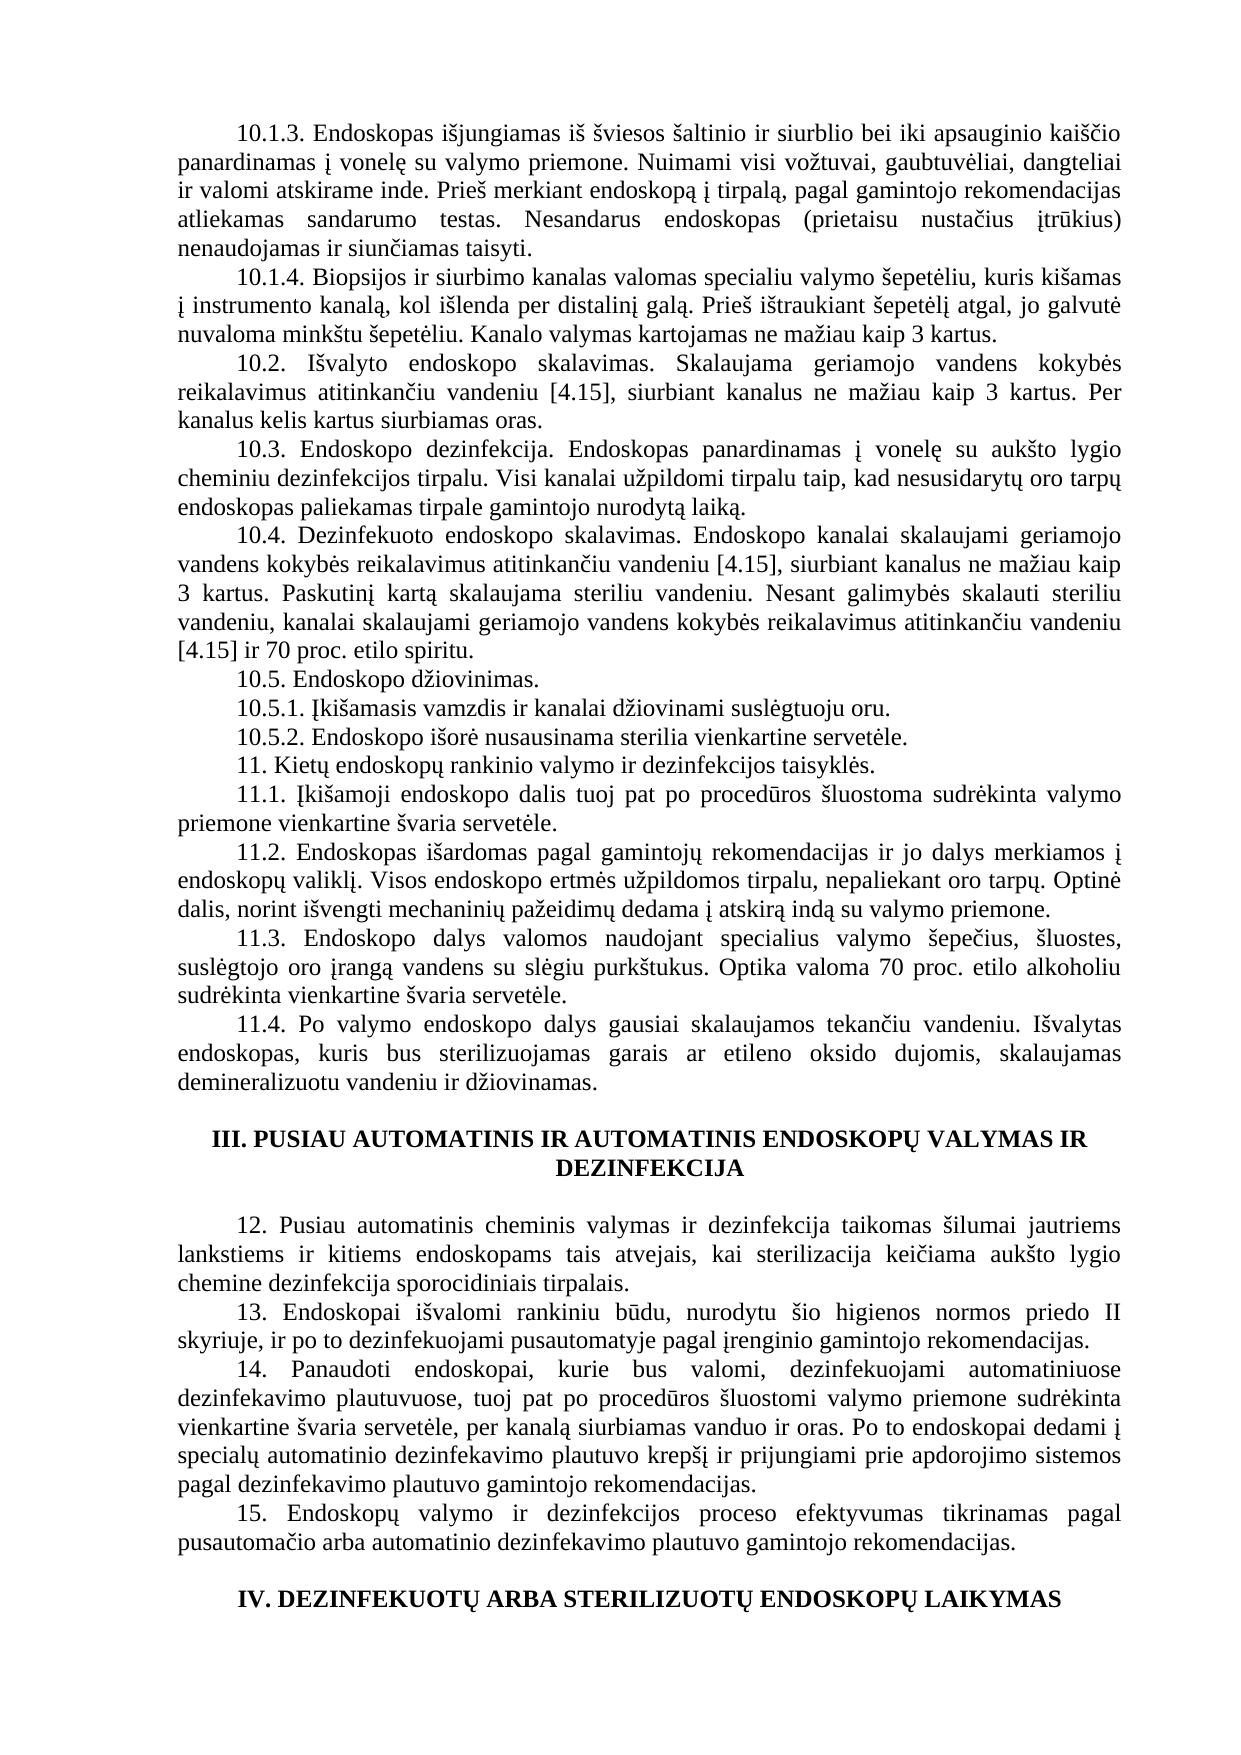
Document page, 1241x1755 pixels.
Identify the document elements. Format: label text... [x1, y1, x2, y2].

text 11.3. Endoskopo dalys valomos naudojant specialius valymo šepečius, šluostes, suslėgtojo oro įrangą vandens su slėgiu purkštukus. Optika valoma 70 proc. etilo alkoholiu sudrėkinta vienkartine švaria servetėle. [177, 923, 1122, 1009]
text 10.3. Endoskopo dezinfekcija. Endoskopas panardinamas į vonelę su aukšto lygio cheminiu dezinfekcijos tirpalu. Visi kanalai užpildomi tirpalu taip, kad nesusidarytų oro tarpų endoskopas paliekamas tirpale gamintojo nurodytą laiką. [177, 434, 1122, 521]
text 11.4. Po valymo endoskopo dalys gausiai skalaujamos tekančiu vandeniu. Išvalytas endoskopas, kuris bus sterilizuojamas garais ar etileno oksido dujomis, skalaujamas demineralizuotu vandeniu ir džiovinamas. [177, 1009, 1122, 1096]
text 11. Kietų endoskopų rankinio valymo ir dezinfekcijos taisyklės. [177, 751, 1122, 779]
text III. PUSIAU AUTOMATINIS IR AUTOMATINIS ENDOSKOPŲ VALYMAS IR DEZINFEKCIJA [177, 1124, 1122, 1182]
text IV. DEZINFEKUOTŲ ARBA STERILIZUOTŲ ENDOSKOPŲ LAIKYMAS [177, 1584, 1122, 1613]
text 13. Endoskopai išvalomi rankiniu būdu, nurodytu šio higienos normos priedo II skyriuje, ir po to dezinfekuojami pusautomatyje pagal įrenginio gamintojo rekomendacijas. [177, 1297, 1122, 1354]
text 15. Endoskopų valymo ir dezinfekcijos proceso efektyvumas tikrinamas pagal pusautomačio arba automatinio dezinfekavimo plautuvo gamintojo rekomendacijas. [177, 1498, 1122, 1556]
text 10.4. Dezinfekuoto endoskopo skalavimas. Endoskopo kanalai skalaujami geriamojo vandens kokybės reikalavimus atitinkančiu vandeniu [4.15], siurbiant kanalus ne mažiau kaip 3 kartus. Paskutinį kartą skalaujama steriliu vandeniu. Nesant galimybės skalauti steriliu vandeniu, kanalai skalaujami geriamojo vandens kokybės reikalavimus atitinkančiu vandeniu [4.15] ir 70 proc. etilo spiritu. [177, 521, 1122, 664]
text 11.1. Įkišamoji endoskopo dalis tuoj pat po procedūros šluostoma sudrėkinta valymo priemone vienkartine švaria servetėle. [177, 779, 1122, 837]
text 10.5.2. Endoskopo išorė nusausinama sterilia vienkartine servetėle. [177, 722, 1122, 751]
text 10.5.1. Įkišamasis vamzdis ir kanalai džiovinami suslėgtuoju oru. [177, 693, 1122, 722]
text 10.1.3. Endoskopas išjungiamas iš šviesos šaltinio ir siurblio bei iki apsauginio kaiščio panardinamas į vonelę su valymo priemone. Nuimami visi vožtuvai, gaubtuvėliai, dangteliai ir valomi atskirame inde. Prieš merkiant endoskopą į tirpalą, pagal gamintojo rekomendacijas atliekamas sandarumo testas. Nesandarus endoskopas (prietaisu nustačius įtrūkius) nenaudojamas ir siunčiamas taisyti. [177, 118, 1122, 262]
text 11.2. Endoskopas išardomas pagal gamintojų rekomendacijas ir jo dalys merkiamos į endoskopų valiklį. Visos endoskopo ertmės užpildomos tirpalu, nepaliekant oro tarpų. Optinė dalis, norint išvengti mechaninių pažeidimų dedama į atskirą indą su valymo priemone. [177, 837, 1122, 923]
text 10.2. Išvalyto endoskopo skalavimas. Skalaujama geriamojo vandens kokybės reikalavimus atitinkančiu vandeniu [4.15], siurbiant kanalus ne mažiau kaip 3 kartus. Per kanalus kelis kartus siurbiamas oras. [177, 348, 1122, 434]
text 12. Pusiau automatinis cheminis valymas ir dezinfekcija taikomas šilumai jautriems lankstiems ir kitiems endoskopams tais atvejais, kai sterilizacija keičiama aukšto lygio chemine dezinfekcija sporocidiniais tirpalais. [177, 1211, 1122, 1297]
text 10.1.4. Biopsijos ir siurbimo kanalas valomas specialiu valymo šepetėliu, kuris kišamas į instrumento kanalą, kol išlenda per distalinį galą. Prieš ištraukiant šepetėlį atgal, jo galvutė nuvaloma minkštu šepetėliu. Kanalo valymas kartojamas ne mažiau kaip 3 kartus. [177, 262, 1122, 348]
text 10.5. Endoskopo džiovinimas. [177, 664, 1122, 693]
text 14. Panaudoti endoskopai, kurie bus valomi, dezinfekuojami automatiniuose dezinfekavimo plautuvuose, tuoj pat po procedūros šluostomi valymo priemone sudrėkinta vienkartine švaria servetėle, per kanalą siurbiamas vanduo ir oras. Po to endoskopai dedami į specialų automatinio dezinfekavimo plautuvo krepšį ir prijungiami prie apdorojimo sistemos pagal dezinfekavimo plautuvo gamintojo rekomendacijas. [177, 1354, 1122, 1498]
